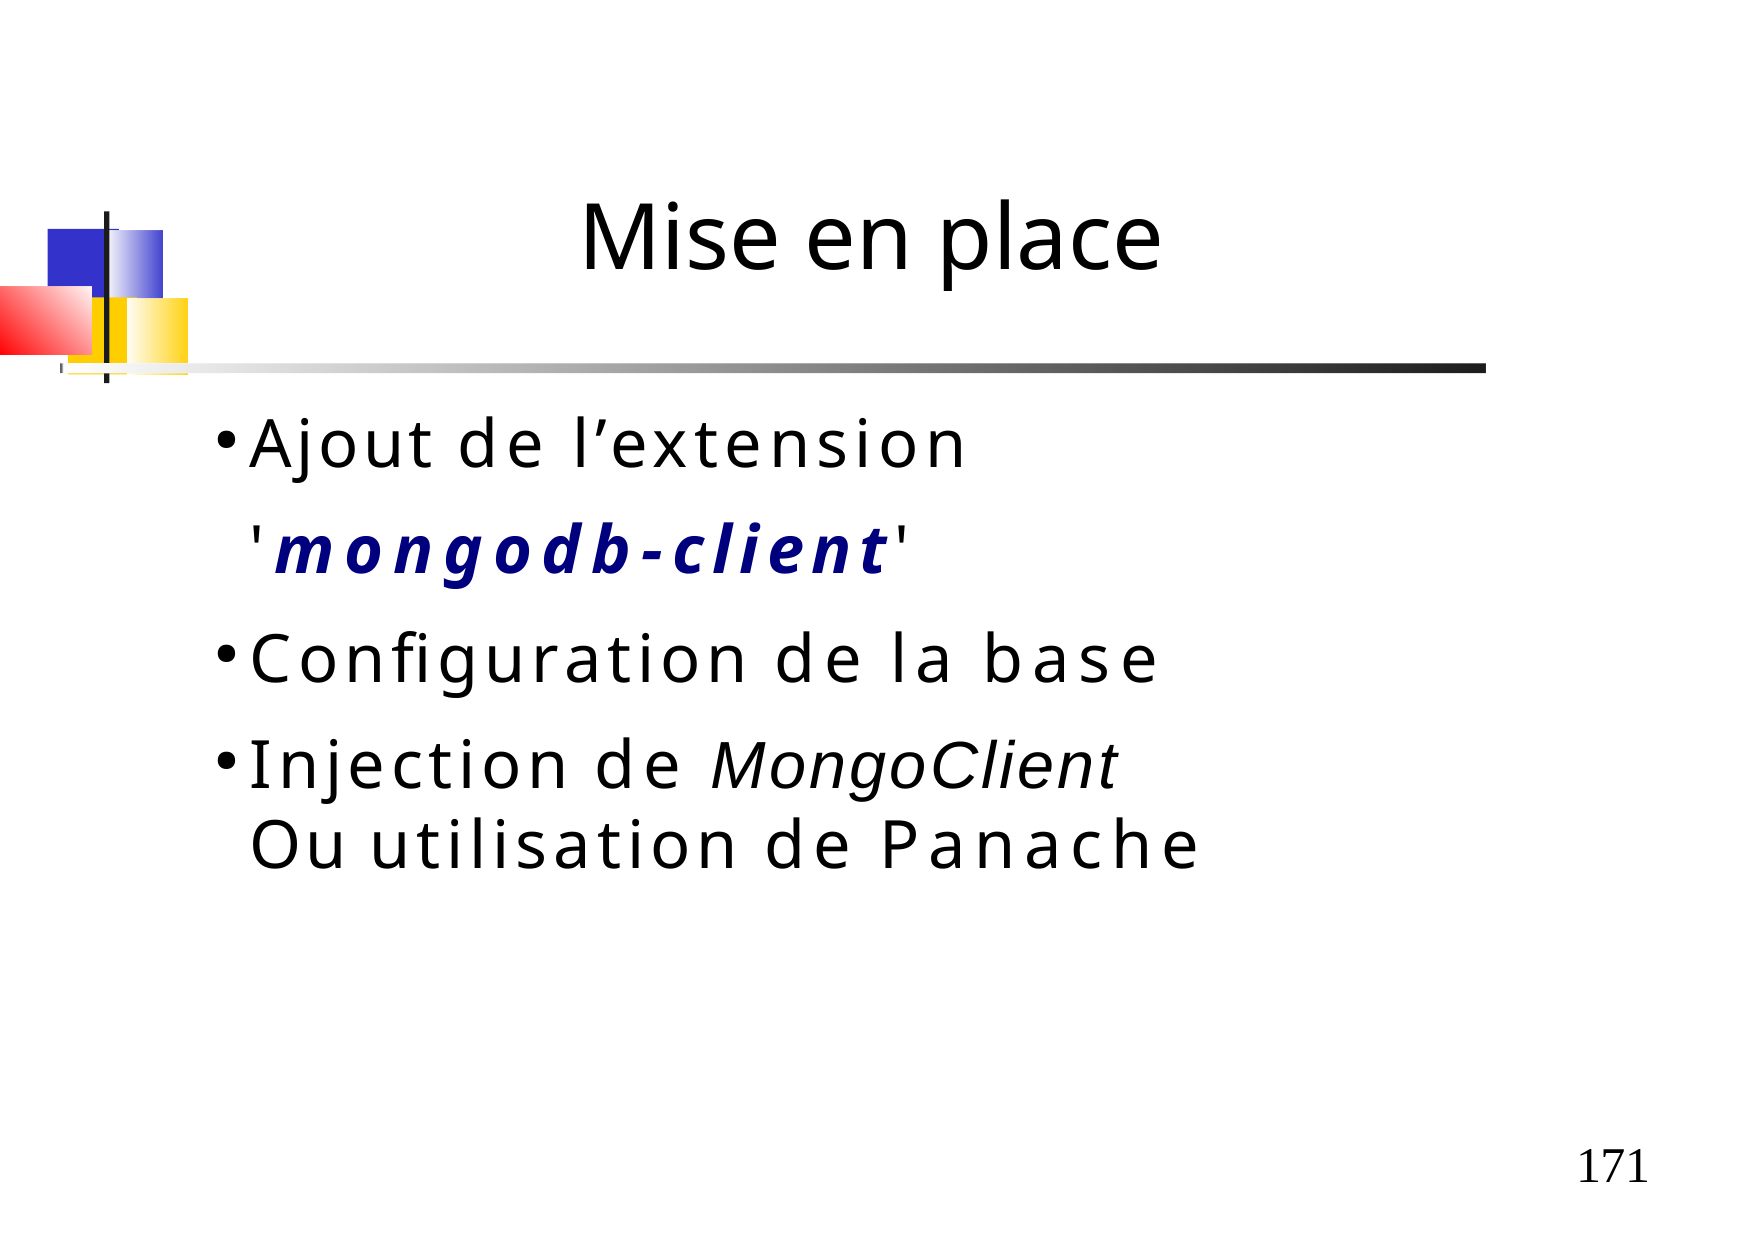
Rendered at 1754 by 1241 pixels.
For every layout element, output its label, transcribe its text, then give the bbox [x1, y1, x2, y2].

slide_number 171 [1569, 1135, 1660, 1241]
text_box Ajout de l’extension 'mongodb-client' Configuration de la base Injection de MongoClient Ou utilisation de Panache [176, 372, 1494, 883]
picture [60, 229, 179, 384]
title Mise en place [179, 183, 1564, 393]
picture [0, 285, 92, 355]
